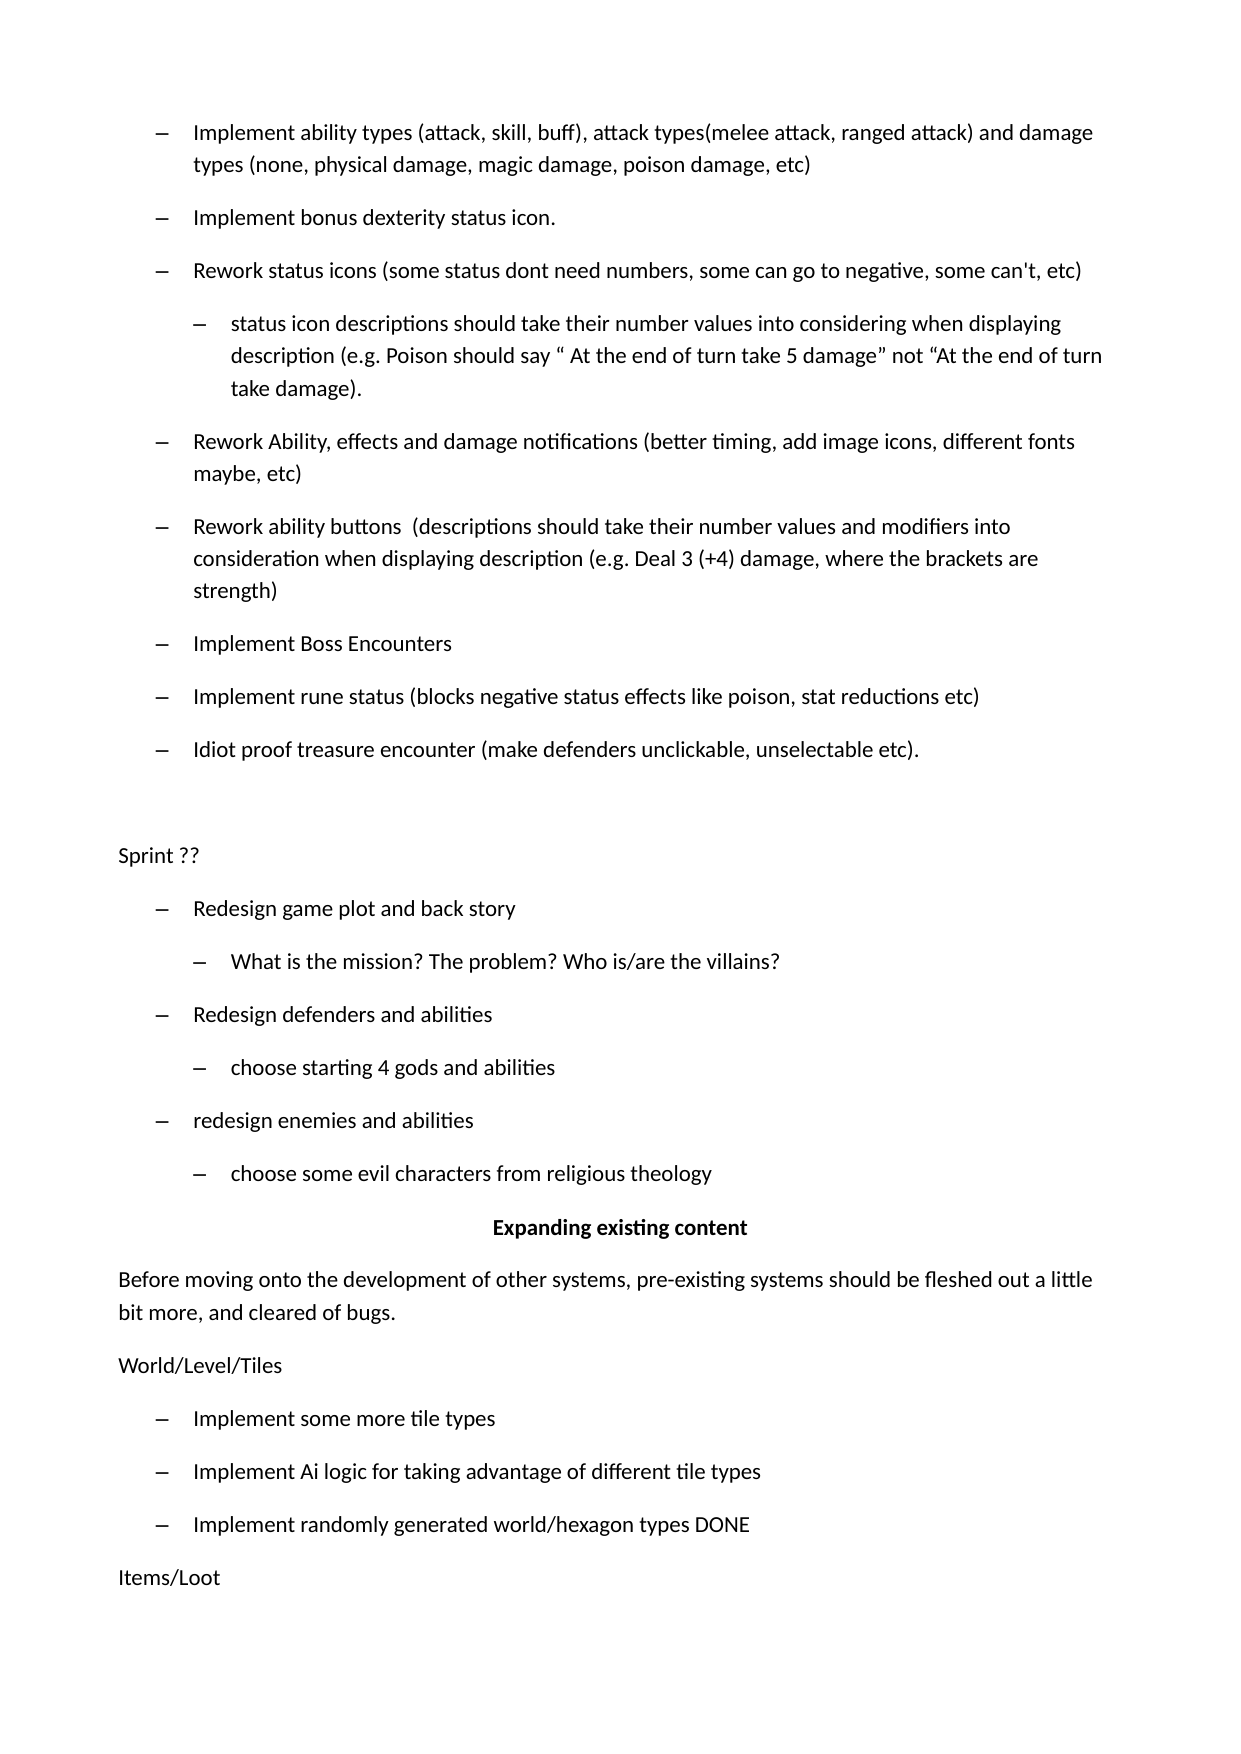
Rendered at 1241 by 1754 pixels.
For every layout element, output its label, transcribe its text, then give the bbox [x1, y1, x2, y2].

list Rework Ability, effects and damage notifications (better timing, add image icons, different fonts maybe, etc) [156, 427, 1122, 487]
list What is the mission? The problem? Who is/are the villains? [193, 947, 1122, 976]
list Rework ability buttons (descriptions should take their number values and modifiers into consideration when displaying description (e.g. Deal 3 (+4) damage, where the brackets are strength) [156, 512, 1122, 604]
list Redesign game plot and back story [156, 894, 1122, 922]
text World/Level/Tiles [118, 1351, 1122, 1379]
list Implement ability types (attack, skill, buff), attack types(melee attack, ranged attack) and damage types (none, physical damage, magic damage, poison damage, etc) [156, 118, 1122, 178]
list choose some evil characters from religious theology [193, 1159, 1122, 1188]
list Implement Boss Encounters [156, 629, 1122, 657]
list Rework status icons (some status dont need numbers, some can go to negative, some can't, etc) [156, 256, 1122, 284]
list status icon descriptions should take their number values into considering when displaying description (e.g. Poison should say “ At the end of turn take 5 damage” not “At the end of turn take damage). [193, 309, 1122, 402]
text Before moving onto the development of other systems, pre-existing systems should be fleshed out a little bit more, and cleared of bugs. [118, 1266, 1122, 1326]
text Items/Loot [118, 1563, 1122, 1591]
list Idiot proof treasure encounter (make defenders unclickable, unselectable etc). [156, 735, 1122, 763]
text Sprint ?? [118, 841, 1122, 869]
list Implement rune status (blocks negative status effects like poison, stat reductions etc) [156, 682, 1122, 710]
list Implement bonus dexterity status icon. [156, 203, 1122, 231]
list Implement Ai logic for taking advantage of different tile types [156, 1457, 1122, 1485]
list redesign enemies and abilities [156, 1107, 1122, 1134]
list Implement some more tile types [156, 1404, 1122, 1432]
list Redesign defenders and abilities [156, 1001, 1122, 1028]
list choose starting 4 gods and abilities [193, 1053, 1122, 1082]
text Expanding existing content [118, 1213, 1122, 1241]
list Implement randomly generated world/hexagon types DONE [156, 1510, 1122, 1538]
